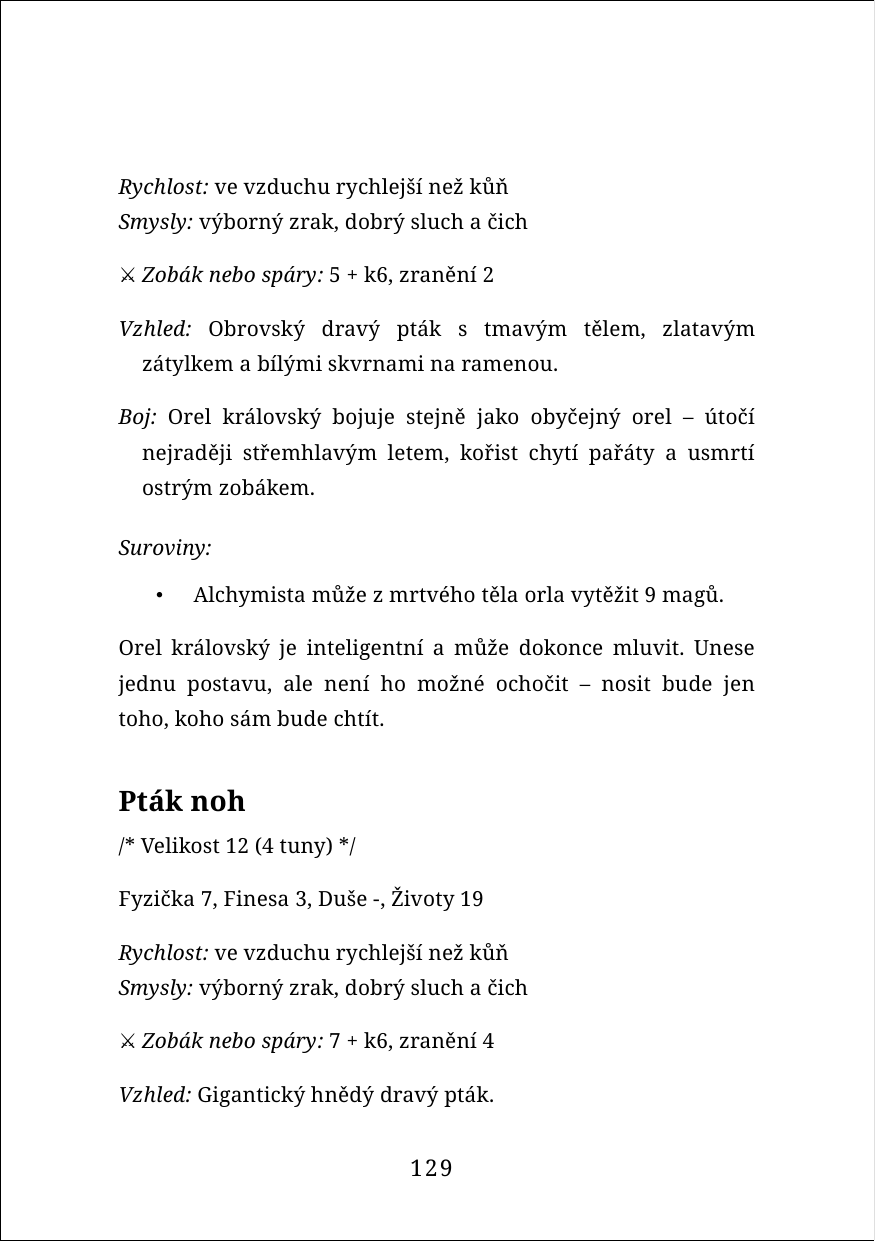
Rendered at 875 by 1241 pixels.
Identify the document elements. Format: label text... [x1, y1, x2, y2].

text Vzhled: Gigantický hnědý dravý pták. [118, 1080, 756, 1108]
list Alchymista může z mrtvého těla orla vytěžit 9 magů. [156, 580, 756, 608]
text Fyzička 7, Finesa 3, Duše -, Životy 19 [118, 884, 756, 913]
text Vzhled: Obrovský dravý pták s tmavým tělem, zlatavým zátylkem a bílými skvrnami na ramenou. [118, 314, 756, 378]
text Orel královský je inteligentní a může dokonce mluvit. Unese jednu postavu, ale není ho možné ochočit – nosit bude jen toho, koho sám bude chtít. [118, 633, 756, 733]
text ⚔ Zobák nebo spáry: 5 + k6, zranění 2 [118, 261, 756, 289]
text Suroviny: [118, 533, 756, 561]
text Smysly: výborný zrak, dobrý sluch a čich [118, 207, 756, 236]
text /* Velikost 12 (4 tuny) */ [118, 831, 756, 860]
text Rychlost: ve vzduchu rychlejší než kůň [118, 938, 756, 966]
text ⚔ Zobák nebo spáry: 7 + k6, zranění 4 [118, 1026, 756, 1055]
text Rychlost: ve vzduchu rychlejší než kůň [118, 172, 756, 200]
text Smysly: výborný zrak, dobrý sluch a čich [118, 973, 756, 1002]
text Boj: Orel královský bojuje stejně jako obyčejný orel – útočí nejraději střemhlavým letem, kořist chytí pařáty a usmrtí ostrým zobákem. [118, 402, 756, 502]
subtitle Pták noh [118, 781, 756, 819]
